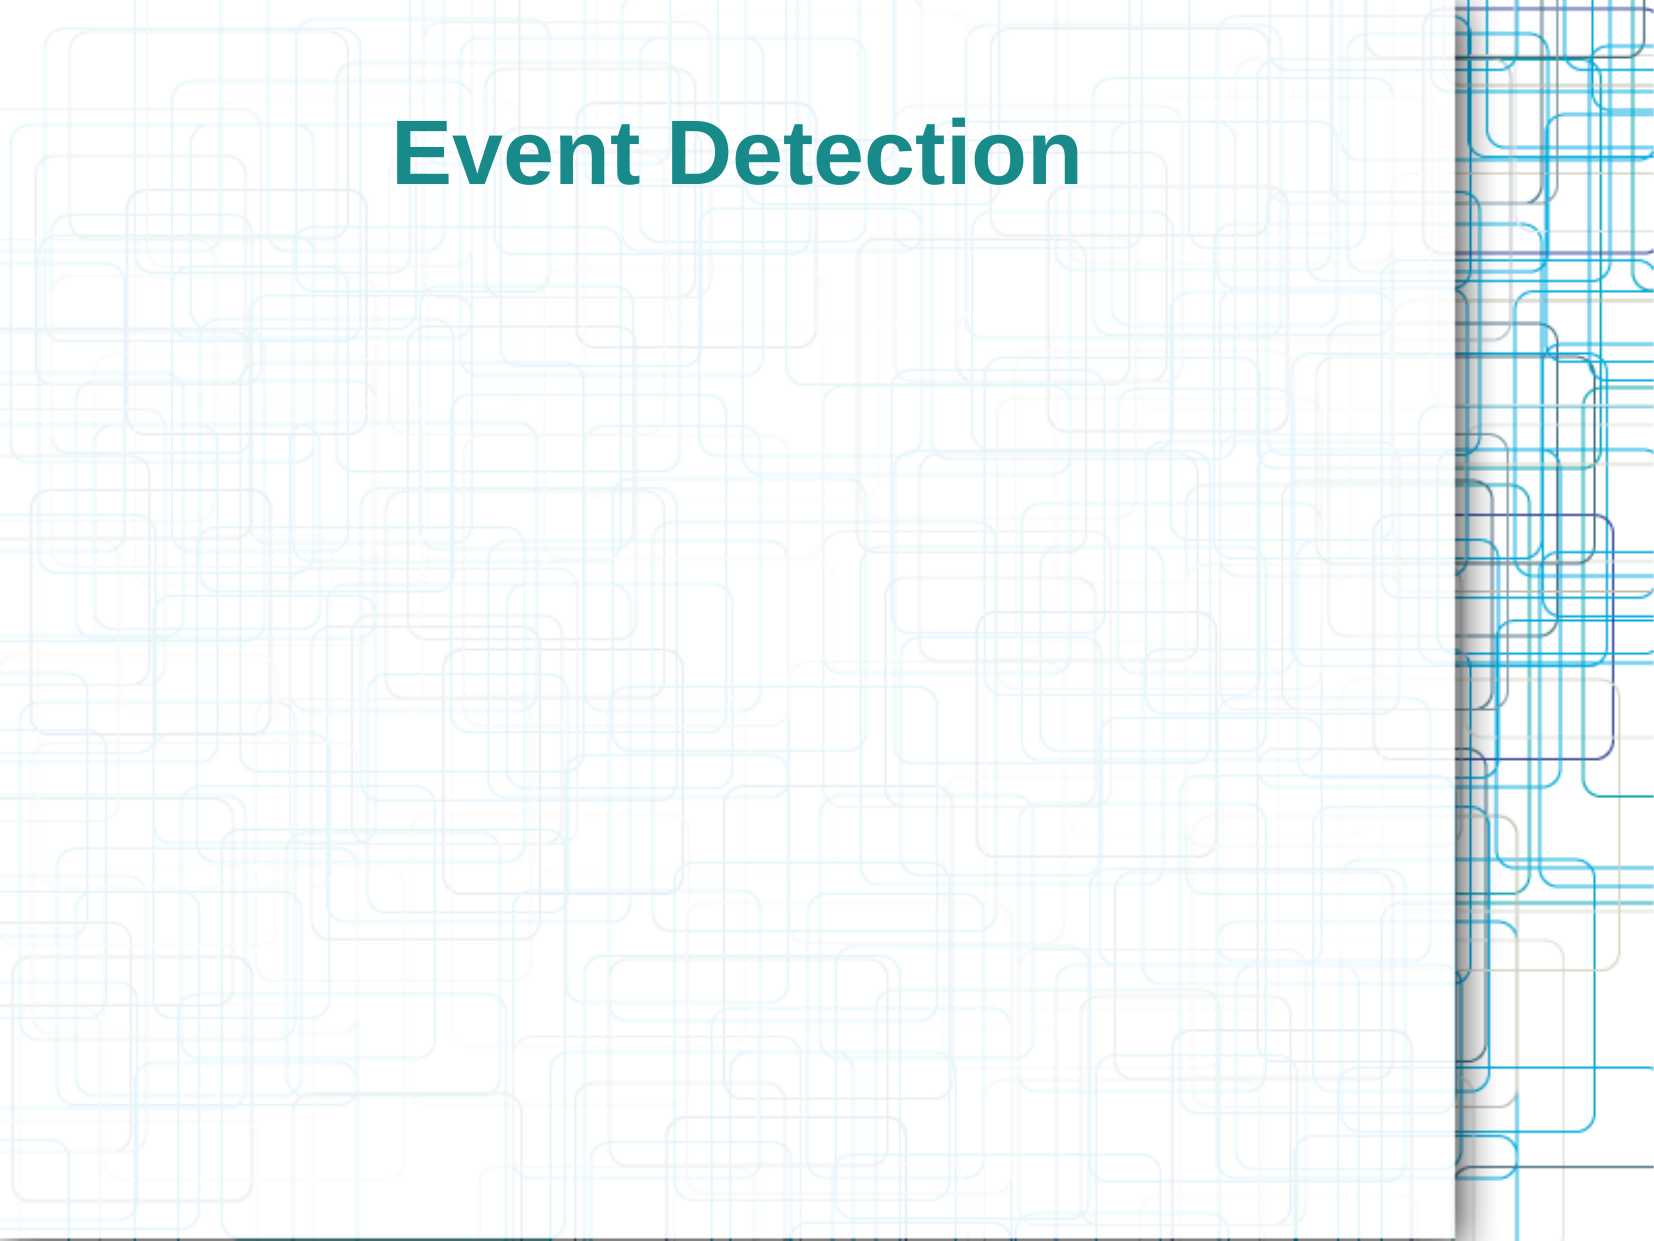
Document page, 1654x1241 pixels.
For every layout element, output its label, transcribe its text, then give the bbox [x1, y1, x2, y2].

picture [0, 0, 1654, 1241]
title Event Detection [59, 49, 1418, 257]
